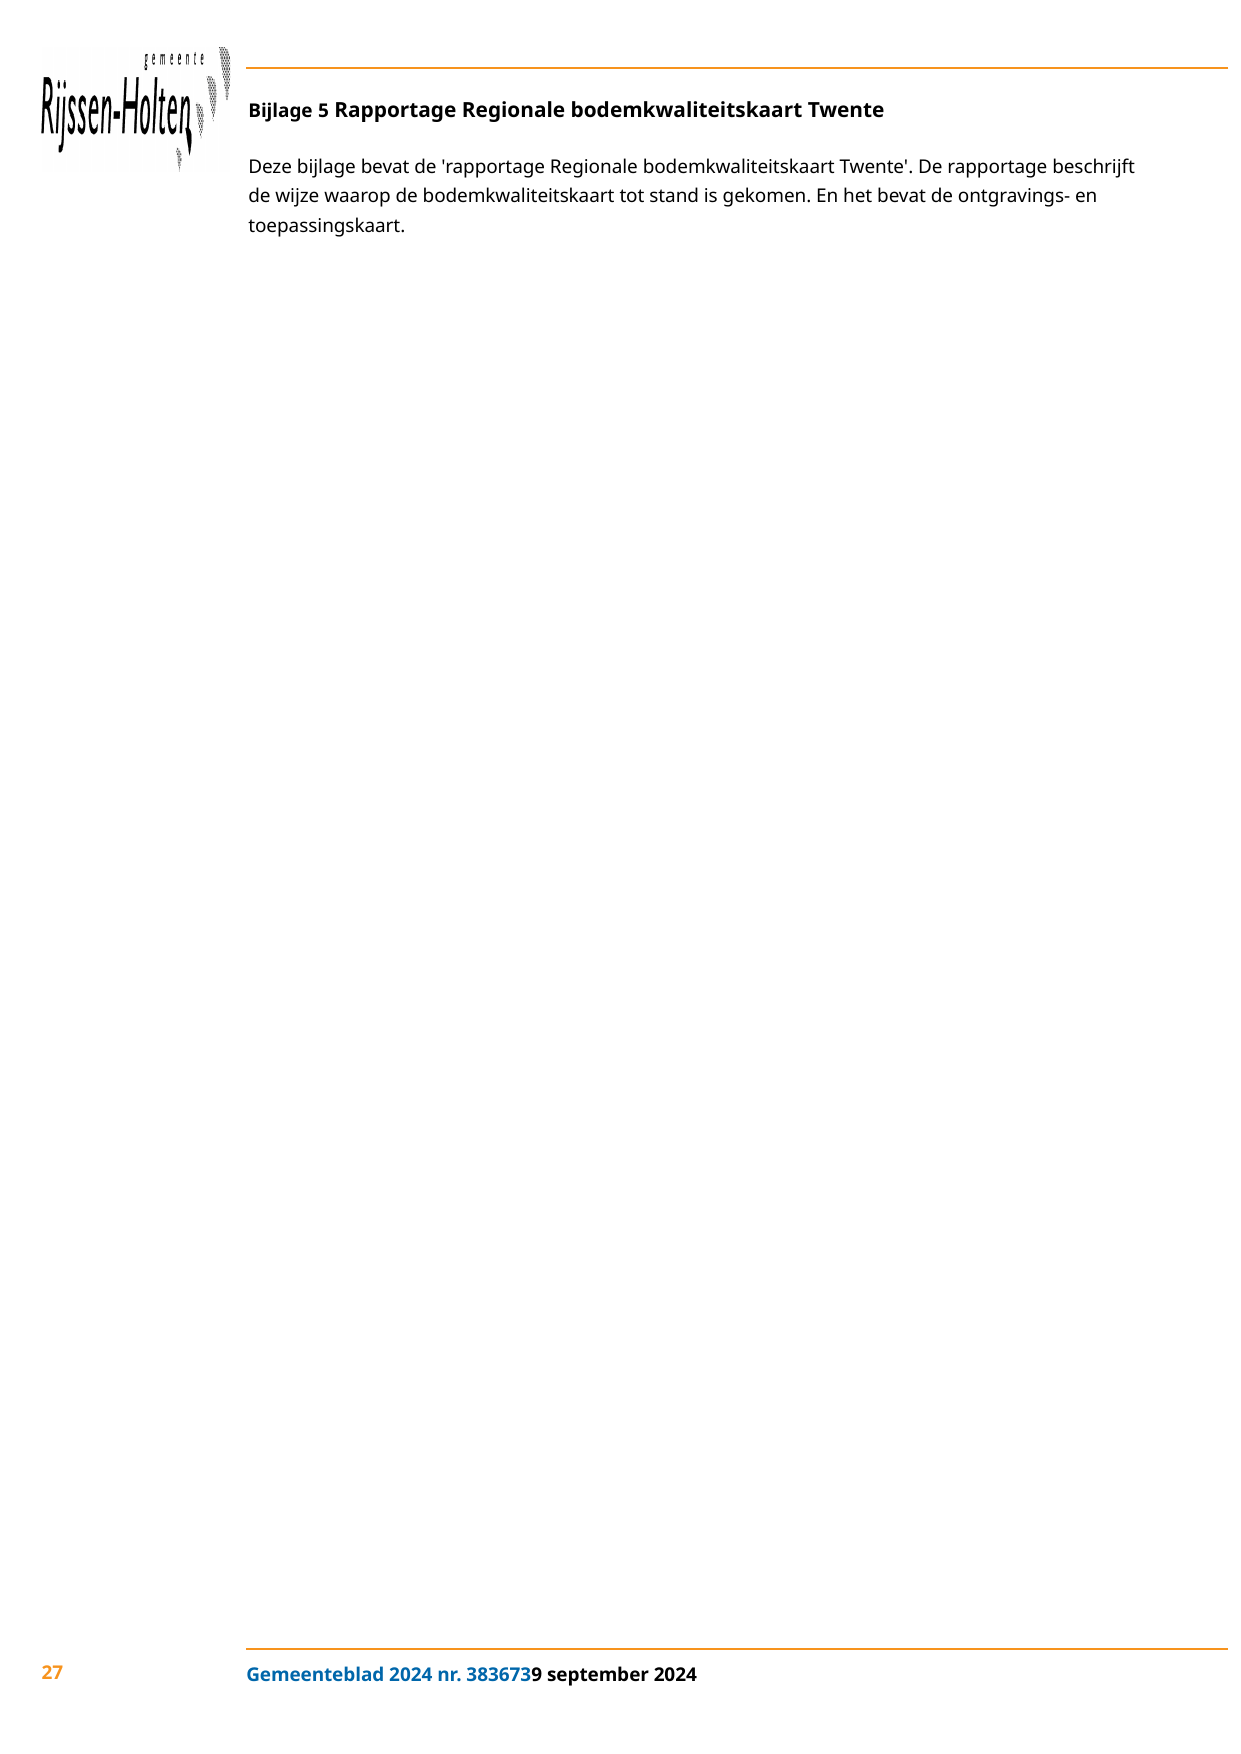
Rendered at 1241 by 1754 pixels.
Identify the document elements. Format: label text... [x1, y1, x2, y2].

picture [41, 47, 231, 172]
text Bijlage 5 Rapportage Regionale bodemkwaliteitskaart Twente [248, 95, 1152, 123]
text Deze bijlage bevat de 'rapportage Regionale bodemkwaliteitskaart Twente'. De rapportage beschrijft de wijze waarop de bodemkwaliteitskaart tot stand is gekomen. En het bevat de ontgravings- en toepassingskaart. [248, 153, 1152, 238]
